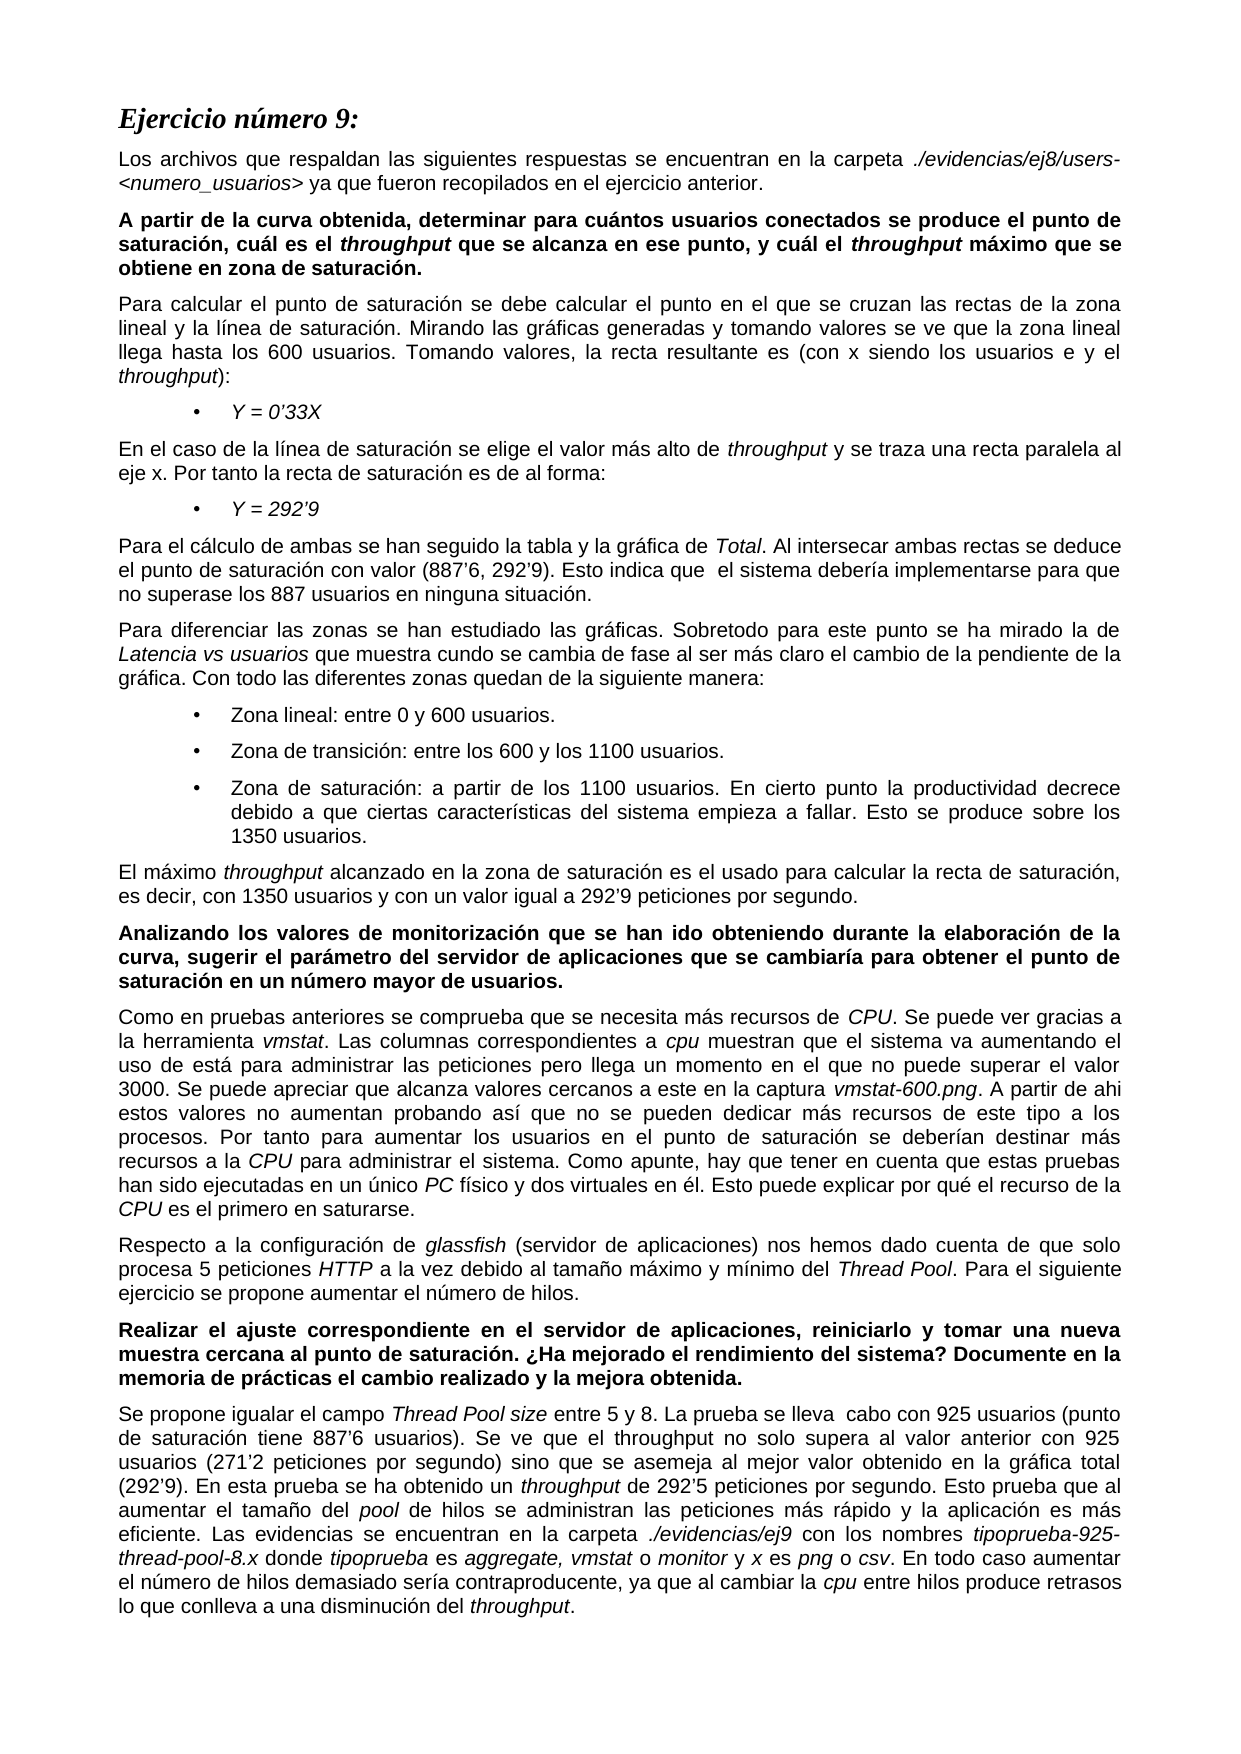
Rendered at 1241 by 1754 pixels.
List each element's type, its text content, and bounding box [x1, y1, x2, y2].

subtitle Se propone igualar el campo Thread Pool size entre 5 y 8. La prueba se lleva cabo con 925 usuarios (punto de saturación tiene 887’6 usuarios). Se ve que el throughput no solo supera al valor anterior con 925 usuarios (271’2 peticiones por segundo) sino que se asemeja al mejor valor obtenido en la gráfica total (292’9). En esta prueba se ha obtenido un throughput de 292’5 peticiones por segundo. Esto prueba que al aumentar el tamaño del pool de hilos se administran las peticiones más rápido y la aplicación es más eficiente. Las evidencias se encuentran en la carpeta ./evidencias/ej9 con los nombres tipoprueba-925-thread-pool-8.x donde tipoprueba es aggregate, vmstat o monitor y x es png o csv. En todo caso aumentar el número de hilos demasiado sería contraproducente, ya que al cambiar la cpu entre hilos produce retrasos lo que conlleva a una disminución del throughput. [118, 1402, 1122, 1617]
subtitle En el caso de la línea de saturación se elige el valor más alto de throughput y se traza una recta paralela al eje x. Por tanto la recta de saturación es de al forma: [118, 437, 1122, 485]
subtitle Zona lineal: entre 0 y 600 usuarios. [193, 702, 1122, 727]
subtitle Respecto a la configuración de glassfish (servidor de aplicaciones) nos hemos dado cuenta de que solo procesa 5 peticiones HTTP a la vez debido al tamaño máximo y mínimo del Thread Pool. Para el siguiente ejercicio se propone aumentar el número de hilos. [118, 1233, 1122, 1305]
subtitle Para diferenciar las zonas se han estudiado las gráficas. Sobretodo para este punto se ha mirado la de Latencia vs usuarios que muestra cundo se cambia de fase al ser más claro el cambio de la pendiente de la gráfica. Con todo las diferentes zonas quedan de la siguiente manera: [118, 618, 1122, 690]
subtitle Analizando los valores de monitorización que se han ido obteniendo durante la elaboración de la curva, sugerir el parámetro del servidor de aplicaciones que se cambiaría para obtener el punto de saturación en un número mayor de usuarios. [118, 921, 1122, 992]
subtitle Zona de saturación: a partir de los 1100 usuarios. En cierto punto la productividad decrece debido a que ciertas características del sistema empieza a fallar. Esto se produce sobre los 1350 usuarios. [193, 776, 1122, 848]
subtitle Y = 292’9 [193, 497, 1122, 521]
subtitle Para calcular el punto de saturación se debe calcular el punto en el que se cruzan las rectas de la zona lineal y la línea de saturación. Mirando las gráficas generadas y tomando valores se ve que la zona lineal llega hasta los 600 usuarios. Tomando valores, la recta resultante es (con x siendo los usuarios e y el throughput): [118, 292, 1122, 388]
subtitle Como en pruebas anteriores se comprueba que se necesita más recursos de CPU. Se puede ver gracias a la herramienta vmstat. Las columnas correspondientes a cpu muestran que el sistema va aumentando el uso de está para administrar las peticiones pero llega un momento en el que no puede superar el valor 3000. Se puede apreciar que alcanza valores cercanos a este en la captura vmstat-600.png. A partir de ahi estos valores no aumentan probando así que no se pueden dedicar más recursos de este tipo a los procesos. Por tanto para aumentar los usuarios en el punto de saturación se deberían destinar más recursos a la CPU para administrar el sistema. Como apunte, hay que tener en cuenta que estas pruebas han sido ejecutadas en un único PC físico y dos virtuales en él. Esto puede explicar por qué el recurso de la CPU es el primero en saturarse. [118, 1005, 1122, 1221]
subtitle Realizar el ajuste correspondiente en el servidor de aplicaciones, reiniciarlo y tomar una nueva muestra cercana al punto de saturación. ¿Ha mejorado el rendimiento del sistema? Documente en la memoria de prácticas el cambio realizado y la mejora obtenida. [118, 1317, 1122, 1389]
subtitle Y = 0’33X [193, 400, 1122, 424]
subtitle Zona de transición: entre los 600 y los 1100 usuarios. [193, 739, 1122, 763]
subtitle Los archivos que respaldan las siguientes respuestas se encuentran en la carpeta ./evidencias/ej8/users-<numero_usuarios> ya que fueron recopilados en el ejercicio anterior. [118, 147, 1122, 195]
subtitle El máximo throughput alcanzado en la zona de saturación es el usado para calcular la recta de saturación, es decir, con 1350 usuarios y con un valor igual a 292’9 peticiones por segundo. [118, 860, 1122, 908]
subtitle A partir de la curva obtenida, determinar para cuántos usuarios conectados se produce el punto de saturación, cuál es el throughput que se alcanza en ese punto, y cuál el throughput máximo que se obtiene en zona de saturación. [118, 207, 1122, 279]
subtitle Para el cálculo de ambas se han seguido la tabla y la gráfica de Total. Al intersecar ambas rectas se deduce el punto de saturación con valor (887’6, 292’9). Esto indica que el sistema debería implementarse para que no superase los 887 usuarios en ninguna situación. [118, 534, 1122, 606]
subtitle Ejercicio número 9: [118, 101, 1122, 134]
